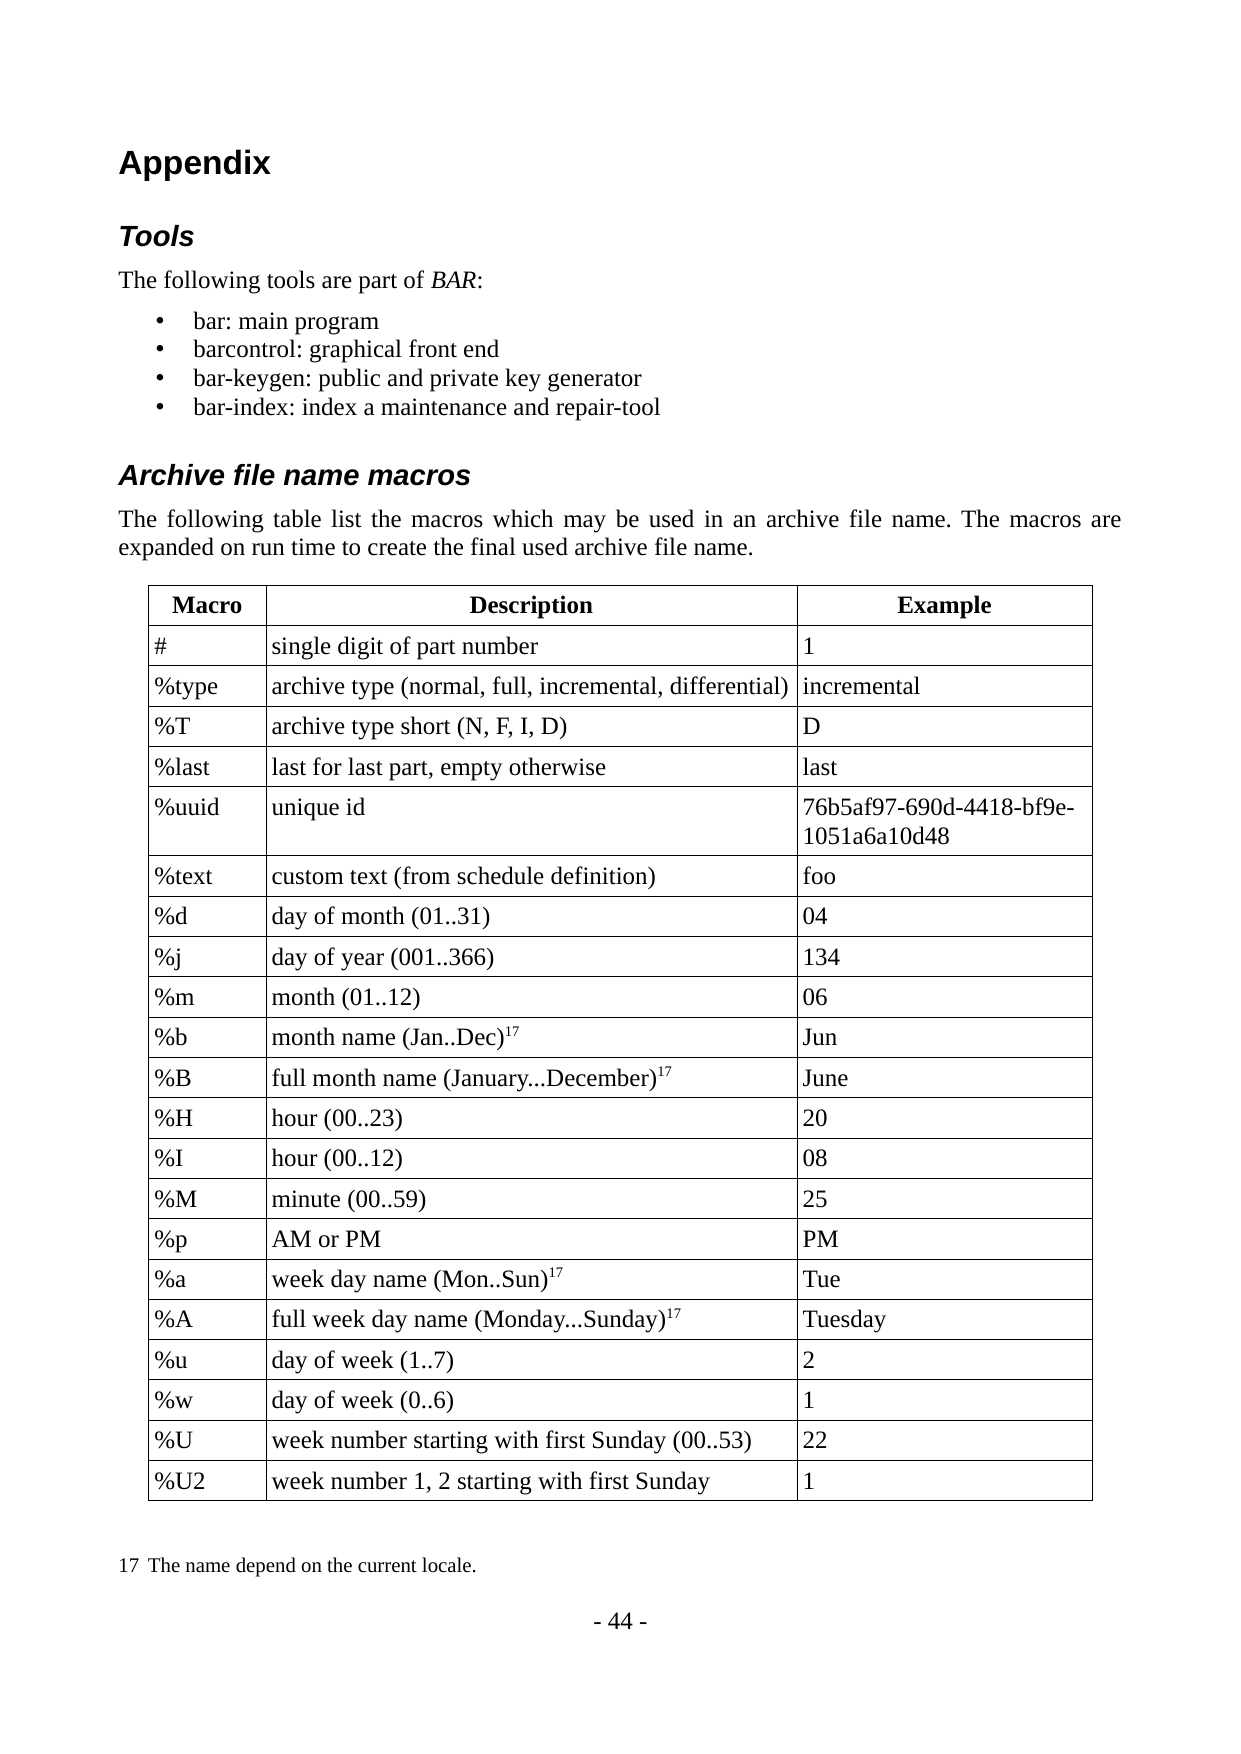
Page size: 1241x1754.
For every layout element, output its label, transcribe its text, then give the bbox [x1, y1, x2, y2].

table_cell D [798, 707, 1092, 746]
table_cell %A [149, 1300, 266, 1339]
table_cell 22 [798, 1421, 1092, 1460]
table_cell %uuid [149, 787, 266, 855]
table_cell %U2 [149, 1461, 266, 1500]
subtitle Archive file name macros [118, 458, 1122, 491]
table_cell foo [798, 856, 1092, 896]
list bar-index: index a maintenance and repair-tool [156, 392, 1122, 421]
table_header Macro [149, 586, 266, 625]
list bar: main program [156, 306, 1122, 334]
table_cell 06 [798, 977, 1092, 1017]
table_cell day of week (1..7) [267, 1340, 797, 1379]
table_cell June [798, 1058, 1092, 1097]
table_cell %b [149, 1018, 266, 1057]
table_cell full week day name (Monday...Sunday)17 [267, 1300, 797, 1339]
table_cell %U [149, 1421, 266, 1460]
table_header Example [798, 586, 1092, 625]
table_cell %p [149, 1219, 266, 1258]
table_cell %text [149, 856, 266, 896]
table_cell 134 [798, 937, 1092, 976]
table_cell month (01..12) [267, 977, 797, 1017]
list bar-keygen: public and private key generator [156, 363, 1122, 392]
table_cell week number 1, 2 starting with first Sunday [267, 1461, 797, 1500]
table_cell Tue [798, 1260, 1092, 1299]
table_cell custom text (from schedule definition) [267, 856, 797, 896]
table_cell month name (Jan..Dec) [267, 1018, 797, 1057]
table_cell minute (00..59) [267, 1179, 797, 1218]
text The following table list the macros which may be used in an archive file name. The macros are expanded on run time to create the final used archive file name. [118, 504, 1122, 561]
table_cell week number starting with first Sunday (00..53) [267, 1421, 797, 1460]
table_cell 25 [798, 1179, 1092, 1218]
table_cell %d [149, 897, 266, 936]
text The following tools are part of BAR: [118, 265, 1122, 294]
table_cell full month name (January...December)17 [267, 1058, 797, 1097]
table_header Description [267, 586, 797, 625]
table_cell %B [149, 1058, 266, 1097]
table_cell AM or PM [267, 1219, 797, 1258]
table_cell %H [149, 1098, 266, 1137]
table_cell last [798, 747, 1092, 786]
table_cell %I [149, 1139, 266, 1178]
table_cell %j [149, 937, 266, 976]
table_cell 76b5af97-690d-4418-bf9e-1051a6a10d48 [798, 787, 1092, 855]
table_cell week day name (Mon..Sun)17 [267, 1260, 797, 1299]
table_cell hour (00..12) [267, 1139, 797, 1178]
table_cell day of year (001..366) [267, 937, 797, 976]
table_cell %w [149, 1380, 266, 1420]
table_cell # [149, 626, 266, 665]
table_cell single digit of part number [267, 626, 797, 665]
table_cell day of week (0..6) [267, 1380, 797, 1420]
table_cell incremental [798, 666, 1092, 706]
table_cell archive type (normal, full, incremental, differential) [267, 666, 797, 706]
subtitle Appendix [118, 143, 1122, 182]
table_cell day of month (01..31) [267, 897, 797, 936]
table_cell %last [149, 747, 266, 786]
list barcontrol: graphical front end [156, 334, 1122, 363]
table_cell %u [149, 1340, 266, 1379]
table_cell 20 [798, 1098, 1092, 1137]
table_cell Tuesday [798, 1300, 1092, 1339]
table_cell PM [798, 1219, 1092, 1258]
table_cell last for last part, empty otherwise [267, 747, 797, 786]
table_cell 08 [798, 1139, 1092, 1178]
table_cell 1 [798, 1380, 1092, 1420]
table_cell 04 [798, 897, 1092, 936]
table_cell %m [149, 977, 266, 1017]
table_cell %M [149, 1179, 266, 1218]
table_cell %a [149, 1260, 266, 1299]
table_cell %type [149, 666, 266, 706]
table_cell %T [149, 707, 266, 746]
table_cell unique id [267, 787, 797, 855]
subtitle Tools [118, 219, 1122, 253]
table_cell Jun [798, 1018, 1092, 1057]
table_cell archive type short (N, F, I, D) [267, 707, 797, 746]
table_cell hour (00..23) [267, 1098, 797, 1137]
table_cell 2 [798, 1340, 1092, 1379]
table_cell 1 [798, 626, 1092, 665]
table_cell 1 [798, 1461, 1092, 1500]
